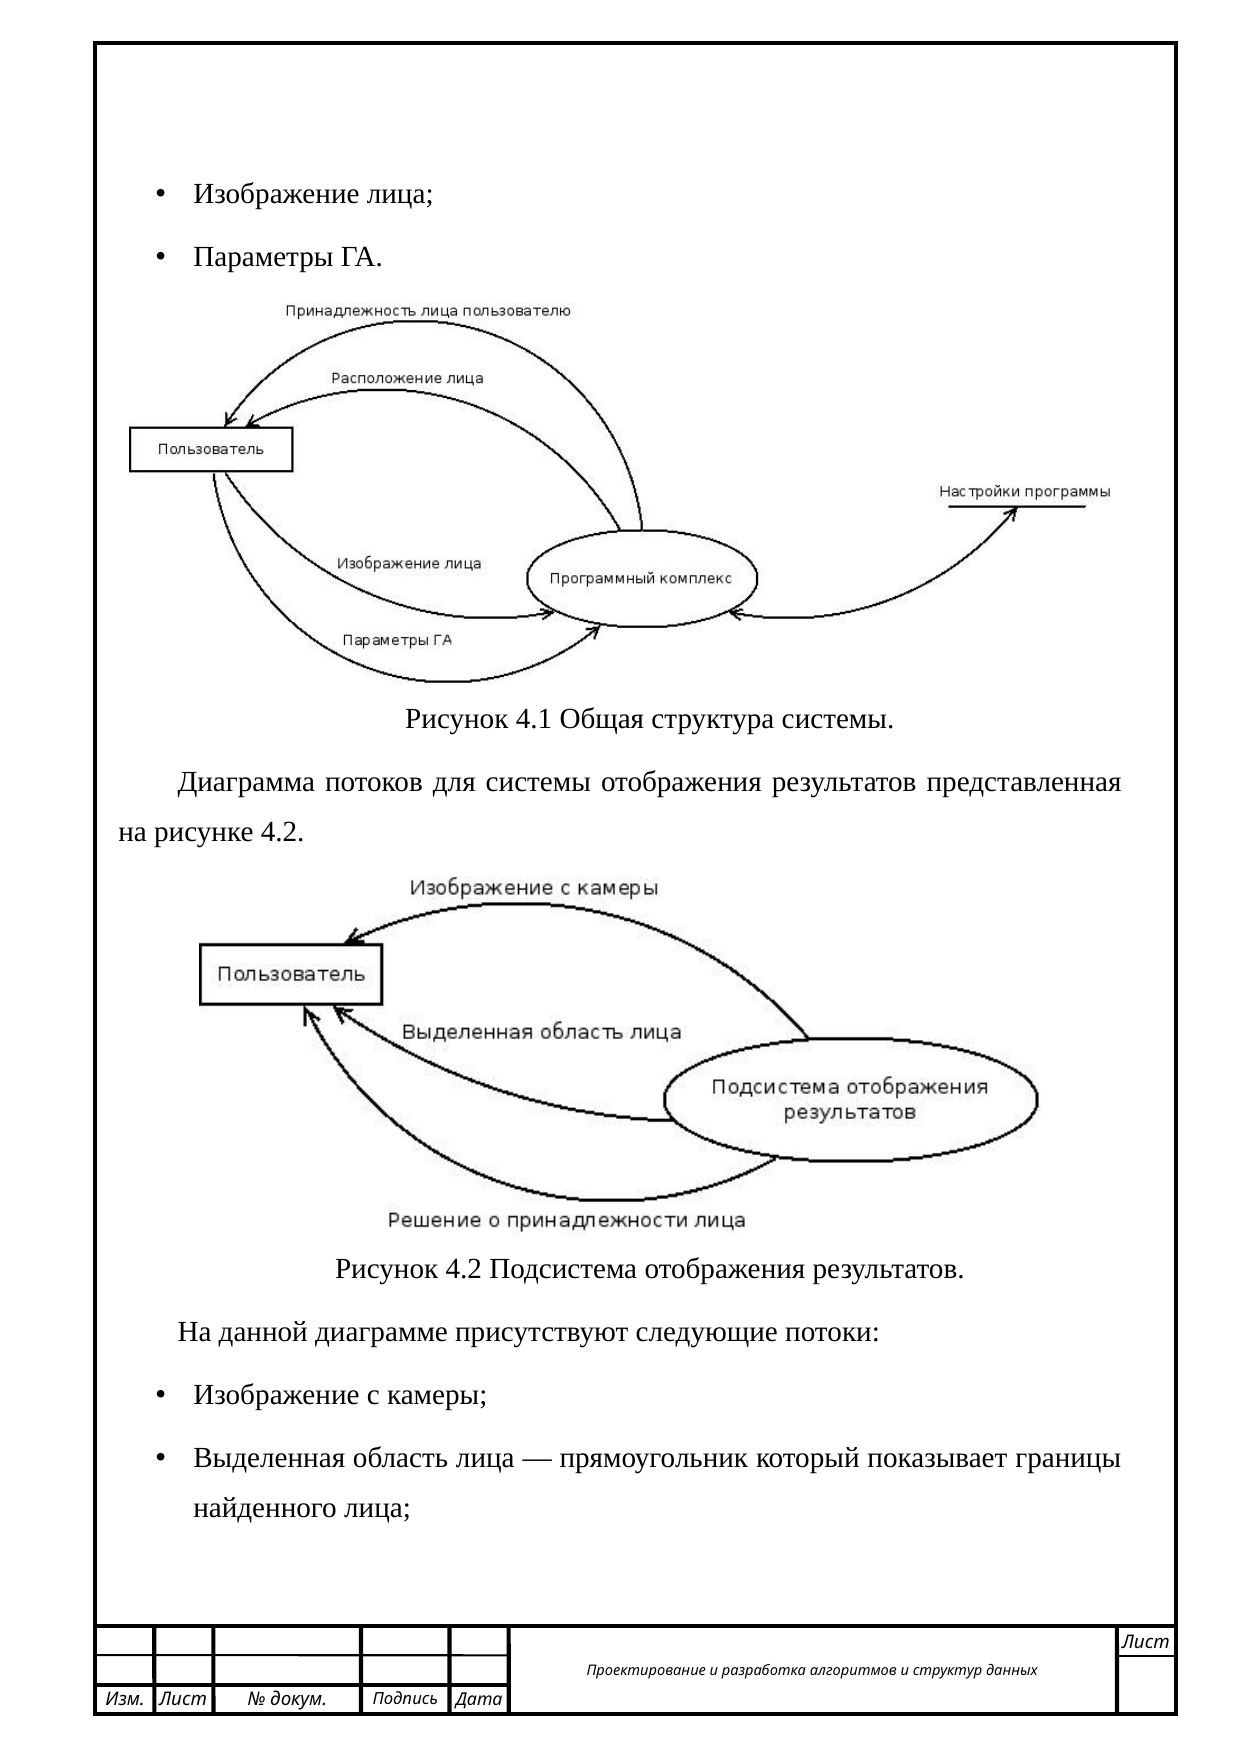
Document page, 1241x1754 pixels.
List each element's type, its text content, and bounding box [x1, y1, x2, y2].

list Выделенная область лица — прямоугольник который показывает границы найденного лица; [156, 1440, 1122, 1524]
text Рисунок 4.2 Подсистема отображения результатов. [118, 1235, 1122, 1285]
list Изображение лица; [156, 176, 1122, 210]
list Параметры ГА. [156, 239, 1122, 273]
text Рисунок 4.1 Общая структура системы. [118, 684, 1122, 734]
text На данной диаграмме присутствуют следующие потоки: [118, 1314, 1122, 1348]
text Диаграмма потоков для системы отображения результатов представленная на рисунке 4.2. [118, 764, 1122, 847]
list Изображение с камеры; [156, 1377, 1122, 1411]
picture [129, 302, 1112, 684]
picture [199, 876, 1042, 1235]
